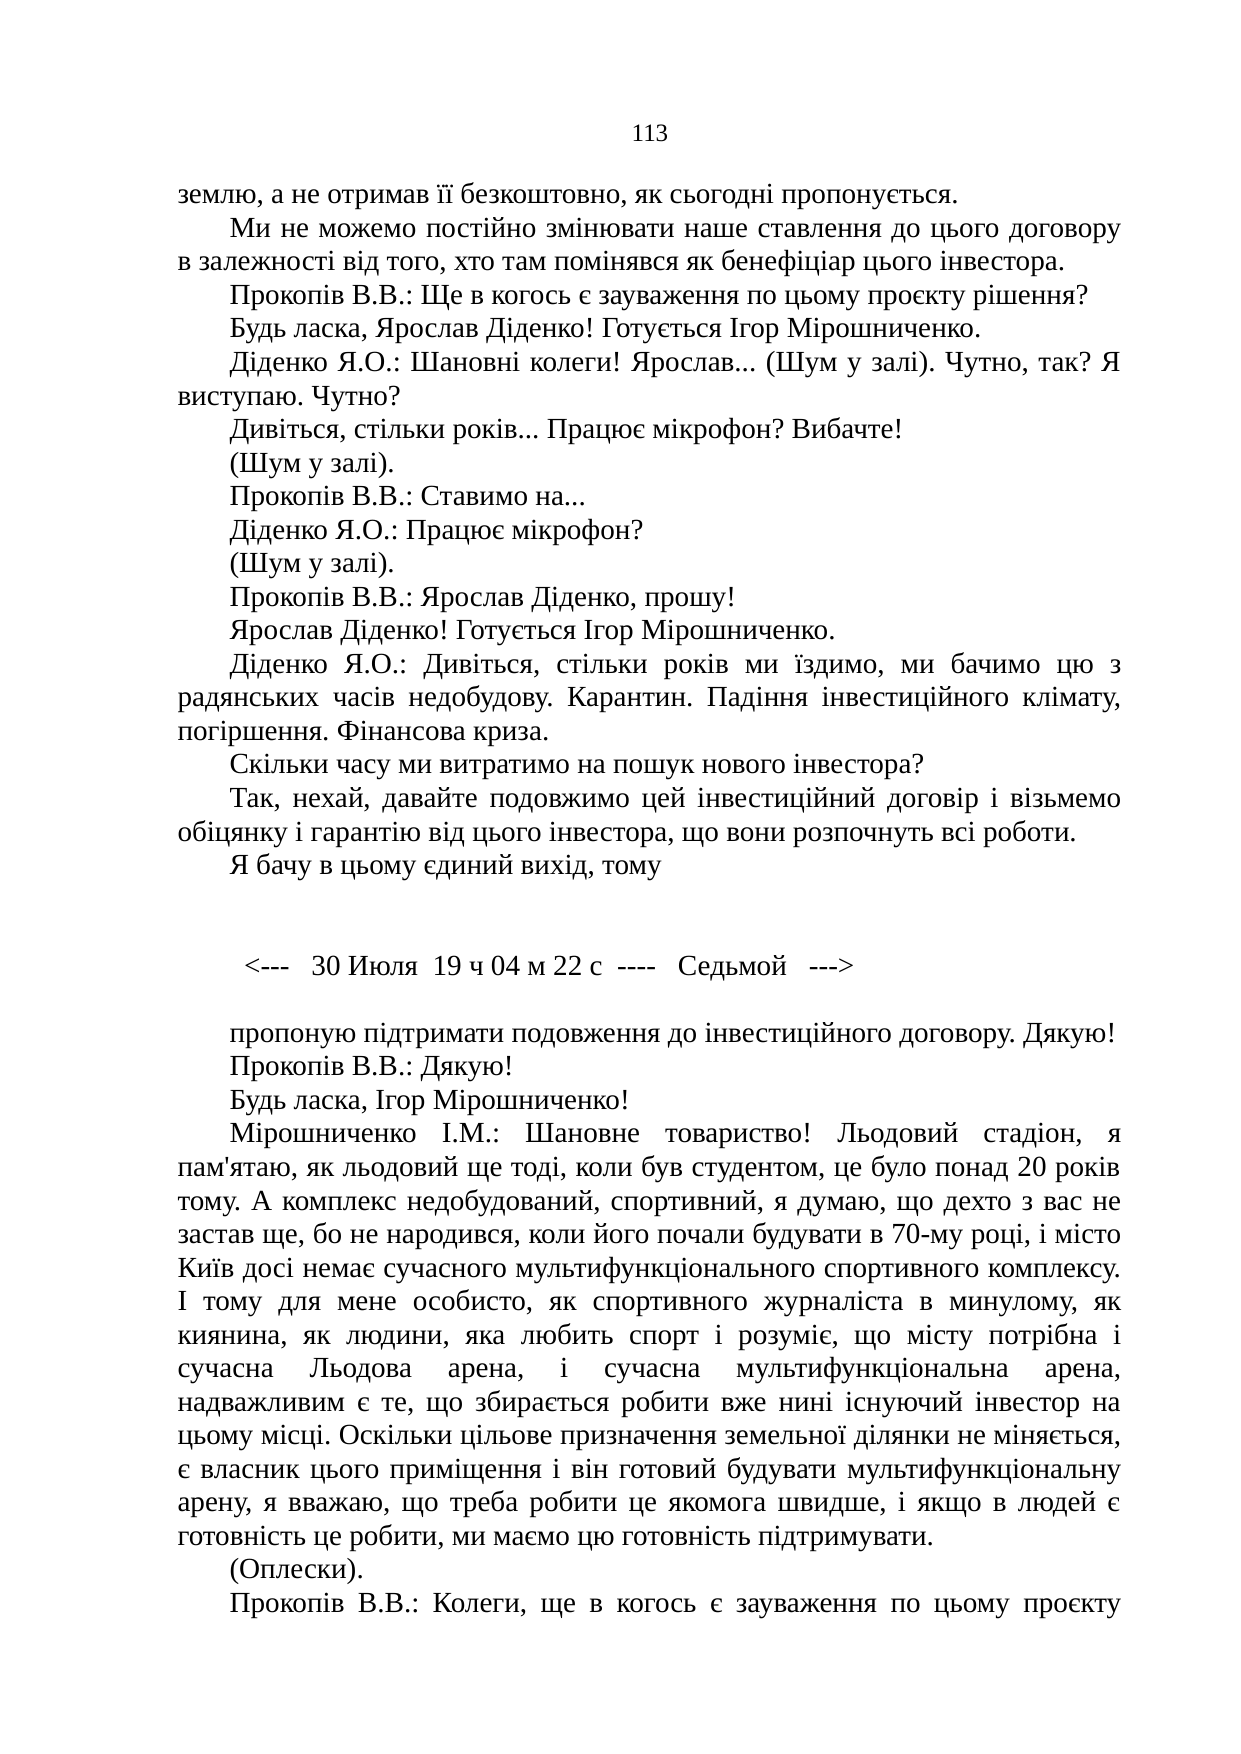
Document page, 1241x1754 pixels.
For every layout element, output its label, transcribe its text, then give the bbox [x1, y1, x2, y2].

text Прокопів В.В.: Ярослав Діденко, прошу! [177, 579, 1122, 612]
text Скільки часу ми витратимо на пошук нового інвестора? [177, 747, 1122, 780]
text Ми не можемо постійно змінювати наше ставлення до цього договору в залежності від того, хто там помінявся як бенефіціар цього інвестора. [177, 210, 1122, 277]
text Прокопів В.В.: Колеги, ще в когось є зауваження по цьому проєкту [177, 1585, 1122, 1619]
text Я бачу в цьому єдиний вихід, тому [177, 847, 1122, 881]
text Діденко Я.О.: Шановні колеги! Ярослав... (Шум у залі). Чутно, так? Я виступаю. Чутно? [177, 344, 1122, 411]
text Прокопів В.В.: Ще в когось є зауваження по цьому проєкту рішення? [177, 277, 1122, 311]
text Прокопів В.В.: Дякую! [177, 1048, 1122, 1082]
text Ярослав Діденко! Готується Ігор Мірошниченко. [177, 612, 1122, 646]
text Діденко Я.О.: Працює мікрофон? [177, 512, 1122, 545]
text землю, а не отримав її безкоштовно, як сьогодні пропонується. [177, 176, 1122, 210]
text Прокопів В.В.: Ставимо на... [177, 478, 1122, 512]
text (Оплески). [177, 1552, 1122, 1585]
text Будь ласка, Ігор Мірошниченко! [177, 1082, 1122, 1116]
text Дивіться, стільки років... Працює мікрофон? Вибачте! [177, 411, 1122, 445]
text (Шум у залі). [177, 445, 1122, 478]
text Мірошниченко І.М.: Шановне товариство! Льодовий стадіон, я пам'ятаю, як льодовий ще тоді, коли був студентом, це було понад 20 років тому. А комплекс недобудований, спортивний, я думаю, що дехто з вас не застав ще, бо не народився, коли його почали будувати в 70-му році, і місто Київ досі немає сучасного мультифункціонального спортивного комплексу. І тому для мене особисто, як спортивного журналіста в минулому, як киянина, як людини, яка любить спорт і розуміє, що місту потрібна і сучасна Льодова арена, і сучасна мультифункціональна арена, надважливим є те, що збирається робити вже нині існуючий інвестор на цьому місці. Оскільки цільове призначення земельної ділянки не міняється, є власник цього приміщення і він готовий будувати мультифункціональну арену, я вважаю, що треба робити це якомога швидше, і якщо в людей є готовність це робити, ми маємо цю готовність підтримувати. [177, 1116, 1122, 1552]
text Діденко Я.О.: Дивіться, стільки років ми їздимо, ми бачимо цю з радянських часів недобудову. Карантин. Падіння інвестиційного клімату, погіршення. Фінансова криза. [177, 646, 1122, 747]
text пропоную підтримати подовження до інвестиційного договору. Дякую! [177, 1015, 1122, 1048]
text <--- 30 Июля 19 ч 04 м 22 с ---- Седьмой ---> [177, 948, 1122, 981]
text Будь ласка, Ярослав Діденко! Готується Ігор Мірошниченко. [177, 311, 1122, 344]
text (Шум у залі). [177, 545, 1122, 579]
text Так, нехай, давайте подовжимо цей інвестиційний договір і візьмемо обіцянку і гарантію від цього інвестора, що вони розпочнуть всі роботи. [177, 780, 1122, 847]
